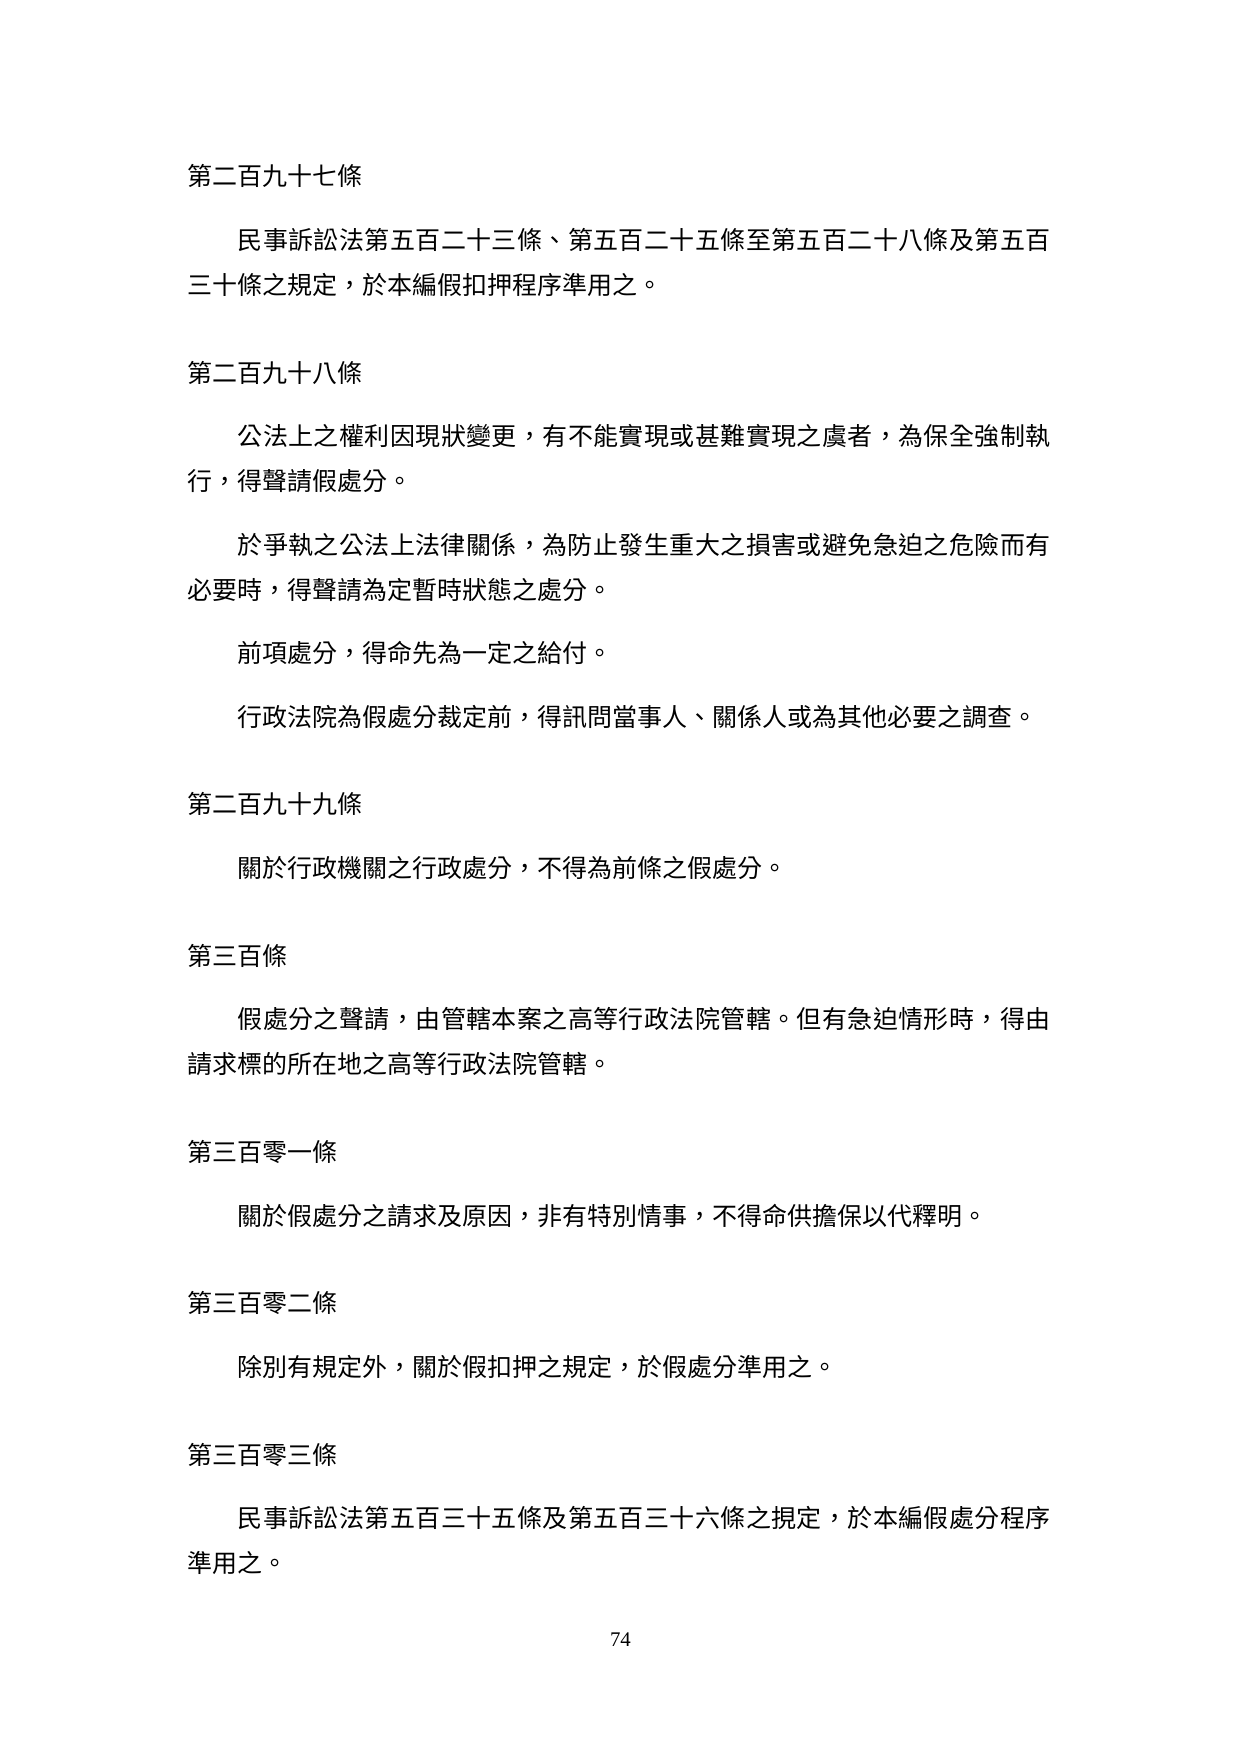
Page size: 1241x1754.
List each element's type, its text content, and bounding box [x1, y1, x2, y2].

text 前項處分，得命先為一定之給付。 [187, 627, 1053, 664]
text 公法上之權利因現狀變更，有不能實現或甚難實現之虞者，為保全強制執行，得聲請假處分。 [187, 410, 1053, 492]
text 第二百九十八條 [187, 346, 1053, 384]
text 第二百九十七條 [187, 150, 1053, 187]
text 第三百零三條 [187, 1428, 1053, 1466]
text 行政法院為假處分裁定前，得訊問當事人、關係人或為其他必要之調查。 [187, 690, 1053, 728]
text 民事訴訟法第五百三十五條及第五百三十六條之挸定，於本編假處分程序準用之。 [187, 1492, 1053, 1574]
text 除別有規定外，關於假扣押之規定，於假處分準用之。 [187, 1341, 1053, 1378]
text 第三百零二條 [187, 1277, 1053, 1314]
text 第三百條 [187, 929, 1053, 967]
text 於爭執之公法上法律關係，為防止發生重大之損害或避免急迫之危險而有必要時，得聲請為定暫時狀態之處分。 [187, 518, 1053, 601]
text 第三百零一條 [187, 1126, 1053, 1163]
text 假處分之聲請，由管轄本案之高等行政法院管轄。但有急迫情形時，得由請求標的所在地之高等行政法院管轄。 [187, 993, 1053, 1075]
text 關於假處分之請求及原因，非有特別情事，不得命供擔保以代釋明。 [187, 1189, 1053, 1227]
text 關於行政機關之行政處分，不得為前條之假處分。 [187, 841, 1053, 879]
text 民事訴訟法第五百二十三條、第五百二十五條至第五百二十八條及第五百三十條之規定，於本編假扣押程序準用之。 [187, 213, 1053, 296]
text 第二百九十九條 [187, 778, 1053, 816]
